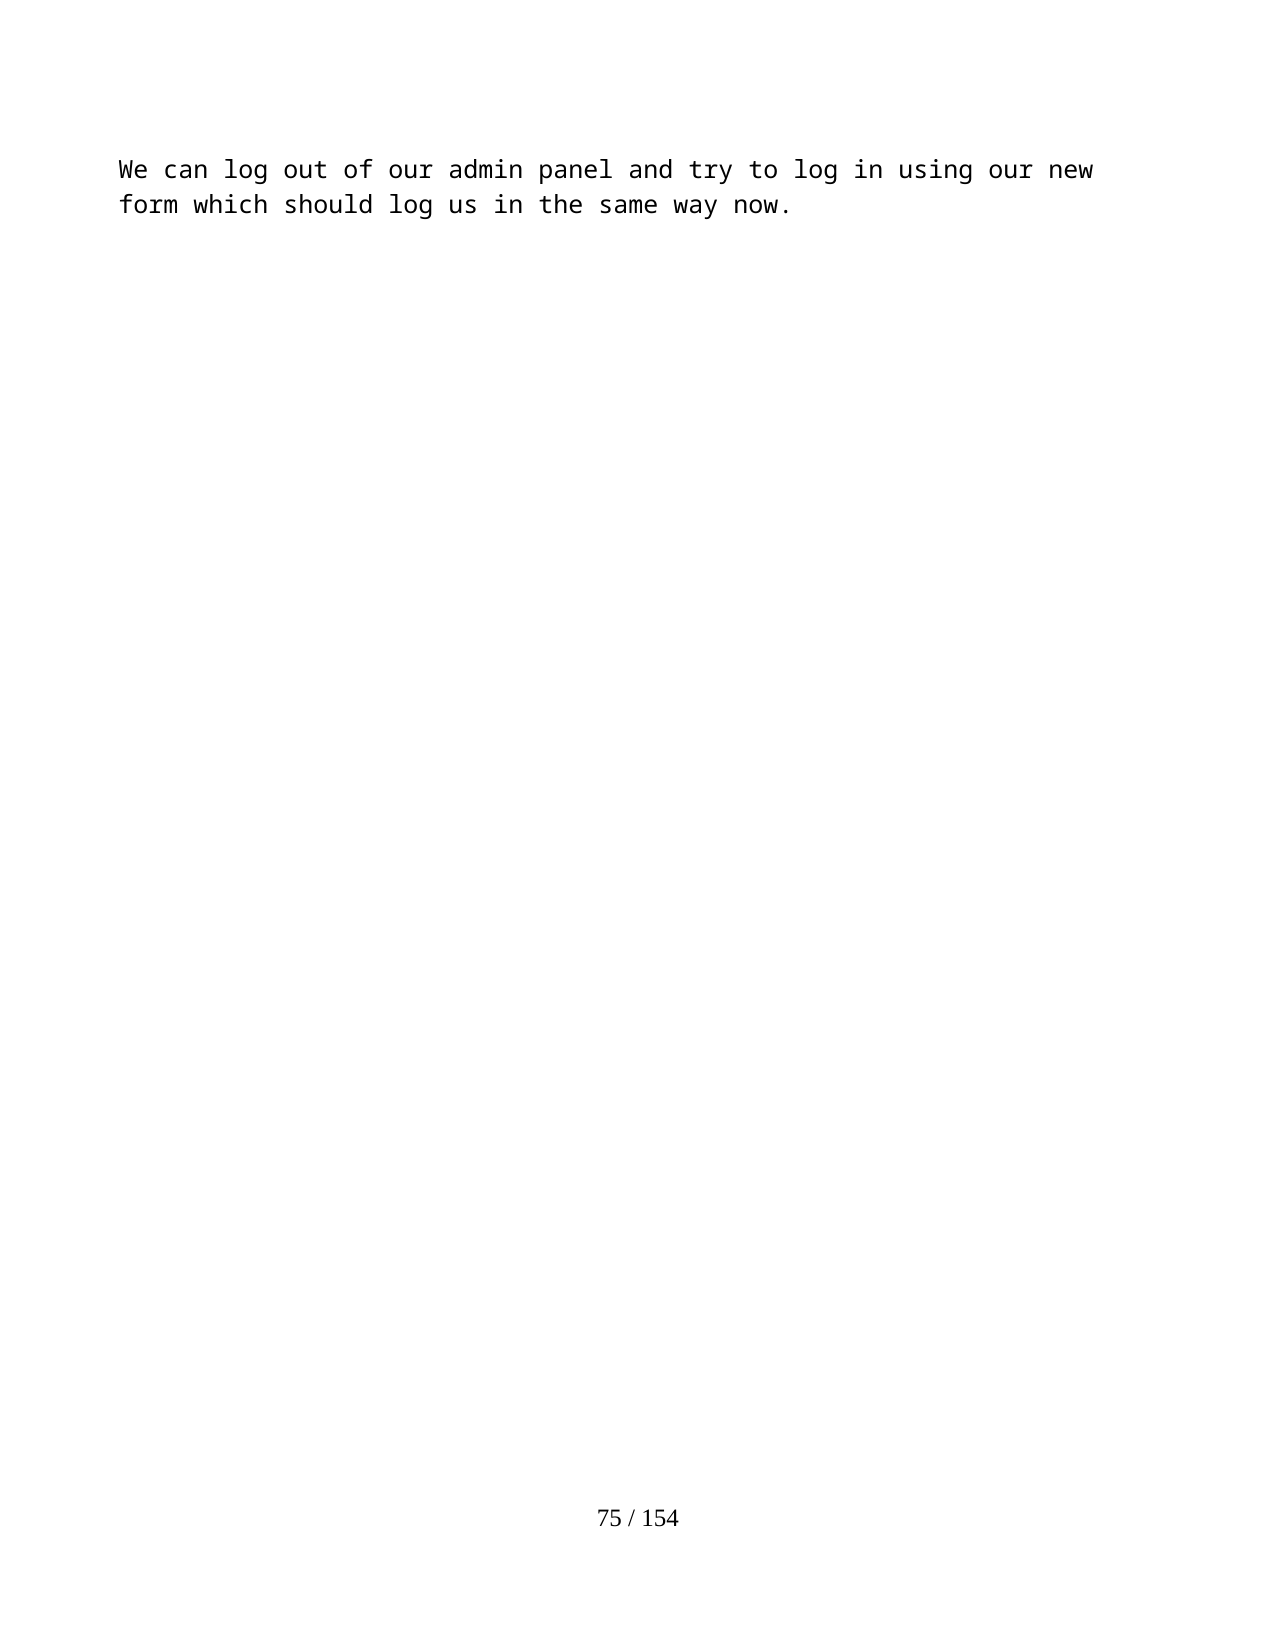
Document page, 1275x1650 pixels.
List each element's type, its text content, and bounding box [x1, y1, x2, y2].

text We can log out of our admin panel and try to log in using our new form which should log us in the same way now. [118, 152, 1157, 220]
